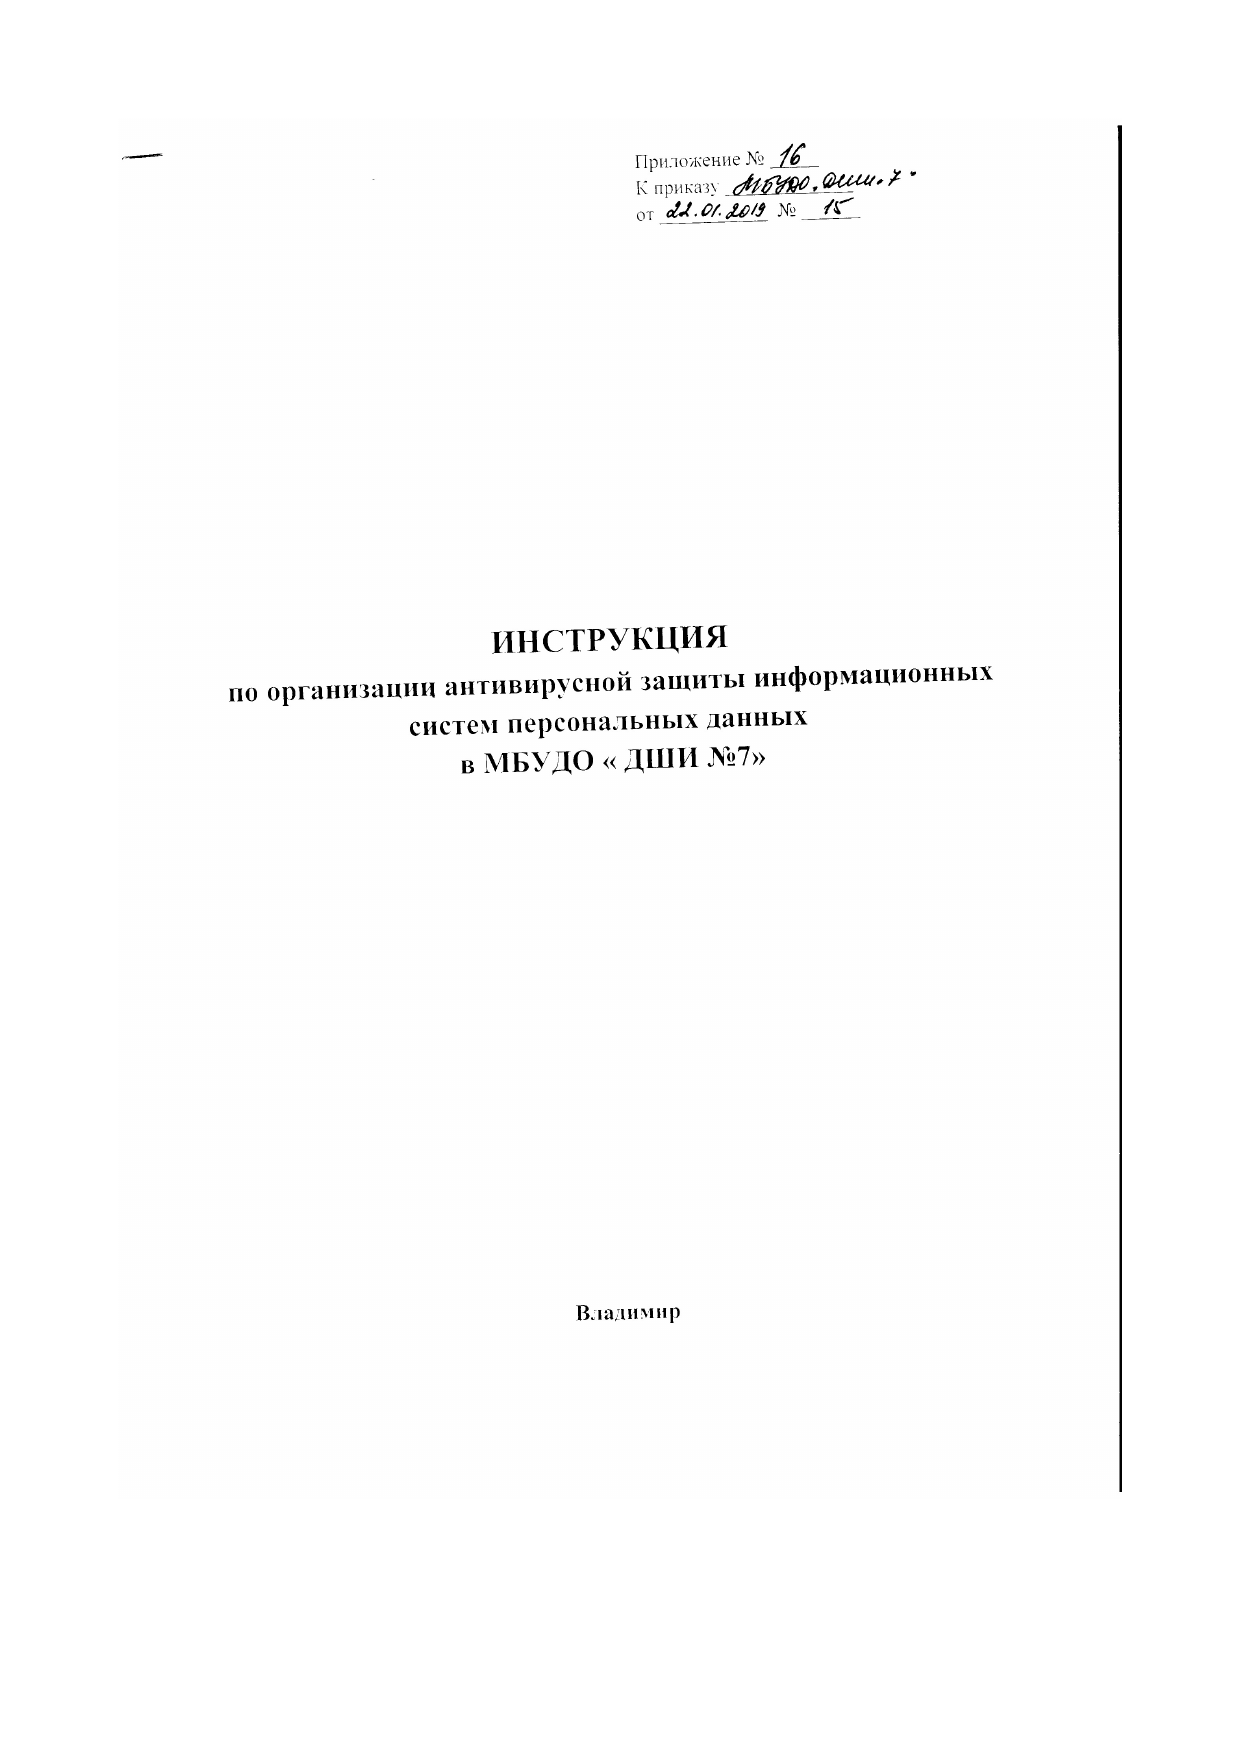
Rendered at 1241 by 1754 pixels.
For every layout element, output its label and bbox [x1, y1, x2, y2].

picture [118, 118, 1122, 1499]
